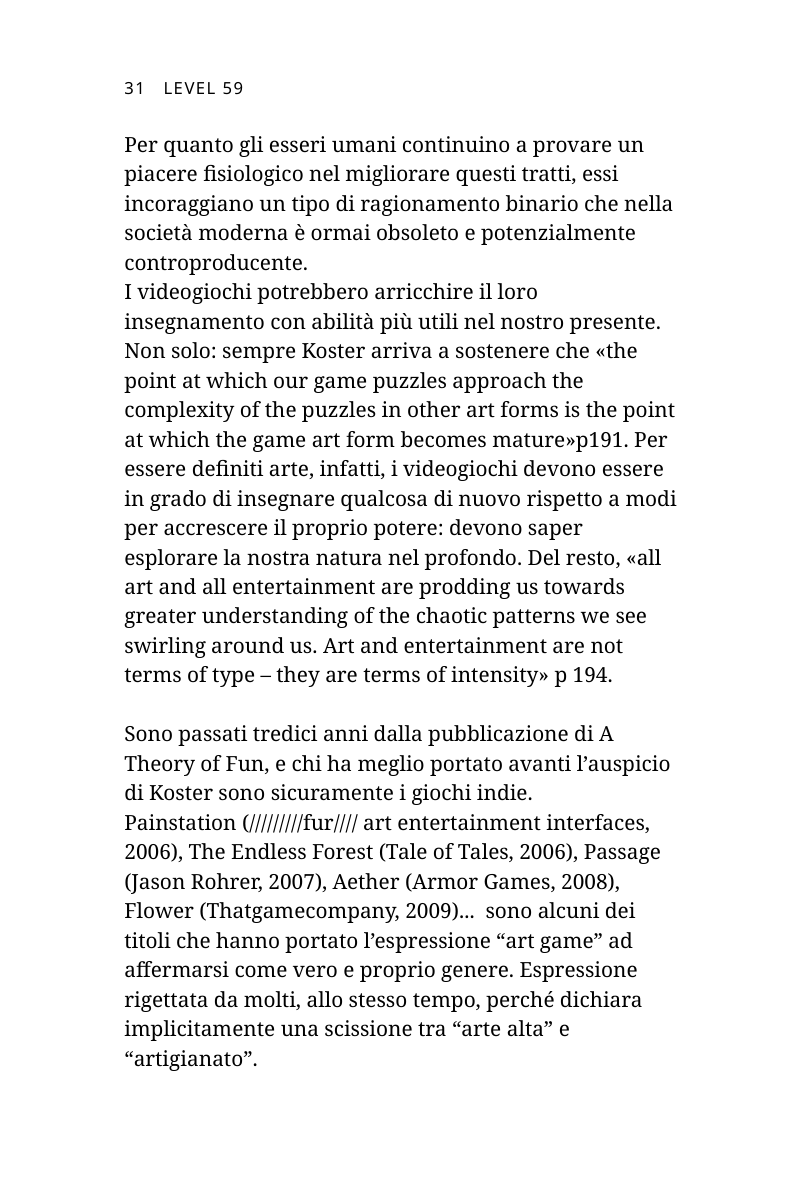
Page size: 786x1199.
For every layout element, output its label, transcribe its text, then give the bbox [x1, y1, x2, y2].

text Per quanto gli esseri umani continuino a provare un piacere fisiologico nel migliorare questi tratti, essi incoraggiano un tipo di ragionamento binario che nella società moderna è ormai obsoleto e potenzialmente controproducente. [124, 129, 679, 276]
text I videogiochi potrebbero arricchire il loro insegnamento con abilità più utili nel nostro presente. Non solo: sempre Koster arriva a sostenere che «the point at which our game puzzles approach the complexity of the puzzles in other art forms is the point at which the game art form becomes mature»p191. Per essere definiti arte, infatti, i videogiochi devono essere in grado di insegnare qualcosa di nuovo rispetto a modi per accrescere il proprio potere: devono saper esplorare la nostra natura nel profondo. Del resto, «all art and all entertainment are prodding us towards greater understanding of the chaotic patterns we see swirling around us. Art and entertainment are not terms of type – they are terms of intensity» p 194. [124, 276, 679, 689]
text Painstation (/////////fur//// art entertainment interfaces, 2006), The Endless Forest (Tale of Tales, 2006), Passage (Jason Rohrer, 2007), Aether (Armor Games, 2008), Flower (Thatgamecompany, 2009)... sono alcuni dei titoli che hanno portato l’espressione “art game” ad affermarsi come vero e proprio genere. Espressione rigettata da molti, allo stesso tempo, perché dichiara implicitamente una scissione tra “arte alta” e “artigianato”. [124, 807, 679, 1072]
text Sono passati tredici anni dalla pubblicazione di A Theory of Fun, e chi ha meglio portato avanti l’auspicio di Koster sono sicuramente i giochi indie. [124, 718, 679, 807]
